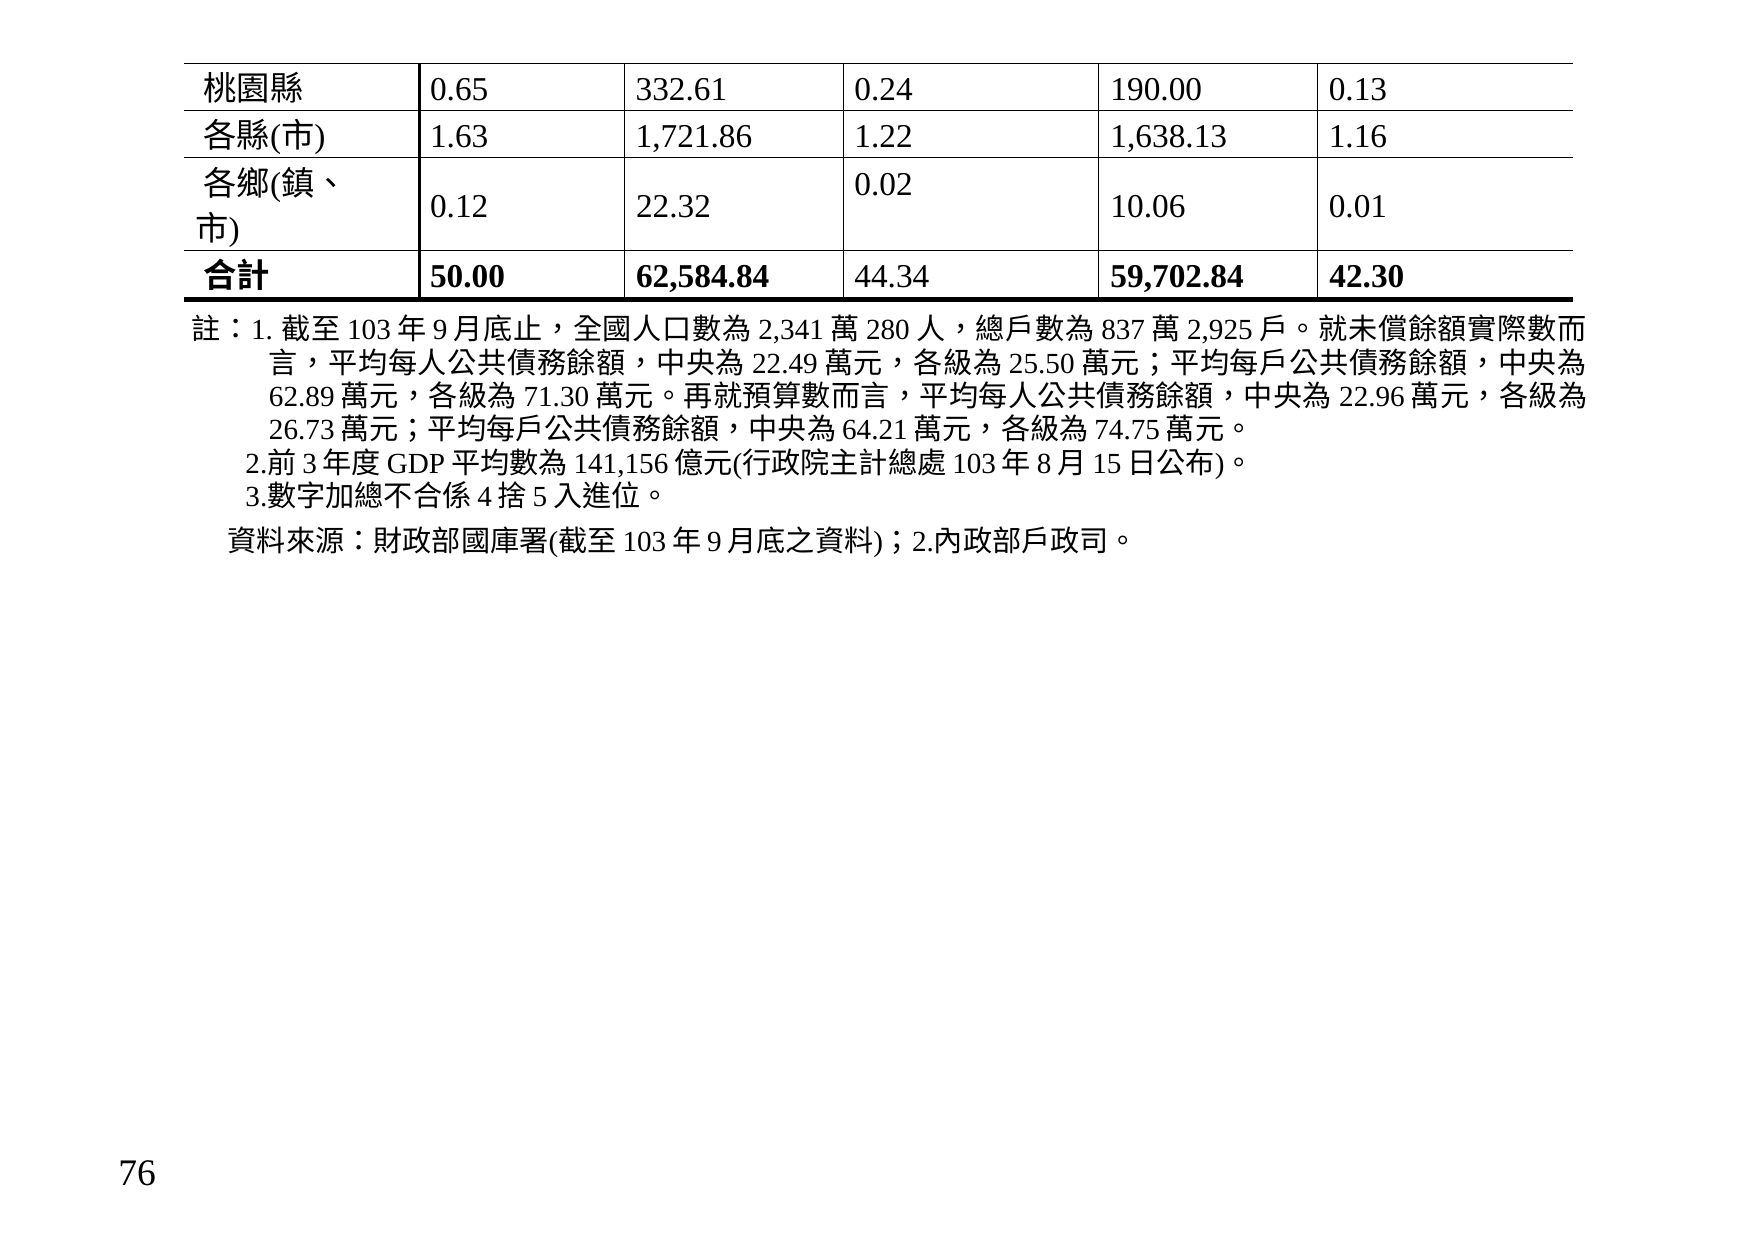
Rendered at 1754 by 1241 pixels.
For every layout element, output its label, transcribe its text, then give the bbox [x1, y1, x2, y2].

table_cell 0.13 [1318, 64, 1573, 110]
table_cell 各縣(市) [184, 111, 418, 157]
table_cell 332.61 [625, 64, 843, 110]
table_cell 1,721.86 [625, 111, 843, 157]
table_cell 1,638.13 [1099, 111, 1317, 157]
table_cell 1.16 [1318, 111, 1573, 157]
table_cell 44.34 [844, 251, 1098, 297]
text 2.前3年度GDP平均數為141,156億元(行政院主計總處103年8月15日公布)。 [128, 446, 1676, 480]
table_cell 62,584.84 [625, 251, 843, 297]
table_cell 50.00 [421, 251, 624, 297]
text 資料來源：財政部國庫署(截至103年9月底之資料)；2.內政部戶政司。 [191, 524, 1587, 558]
table_cell 10.06 [1099, 158, 1317, 250]
table_cell 59,702.84 [1099, 251, 1317, 297]
text 3.數字加總不合係4捨5入進位。 [128, 480, 1676, 513]
table_cell 0.65 [421, 64, 624, 110]
table_cell 0.01 [1318, 158, 1573, 250]
table_cell 190.00 [1099, 64, 1317, 110]
table_cell 22.32 [625, 158, 843, 250]
table_cell 1.63 [421, 111, 624, 157]
table_cell 各鄉(鎮、市) [184, 158, 418, 250]
text 註：1. 截至103年9月底止，全國人口數為2,341萬280人，總戶數為837萬2,925戶。就未償餘額實際數而言，平均每人公共債務餘額，中央為22.49萬元，各級為25.50萬元；平均每戶公共債務餘額，中央為62.89萬元，各級為71.30萬元。再就預算數而言，平均每人公共債務餘額，中央為22.96萬元，各級為26.73萬元；平均每戶公共債務餘額，中央為64.21萬元，各級為74.75萬元。 [191, 313, 1587, 446]
table_cell 1.22 [844, 111, 1098, 157]
table_cell 0.12 [421, 158, 624, 250]
table_cell 桃園縣 [184, 64, 418, 110]
table_cell 0.24 [844, 64, 1098, 110]
table_cell 合計 [184, 251, 418, 297]
table_cell 0.02 [844, 158, 1098, 250]
table_cell 42.30 [1318, 251, 1573, 297]
